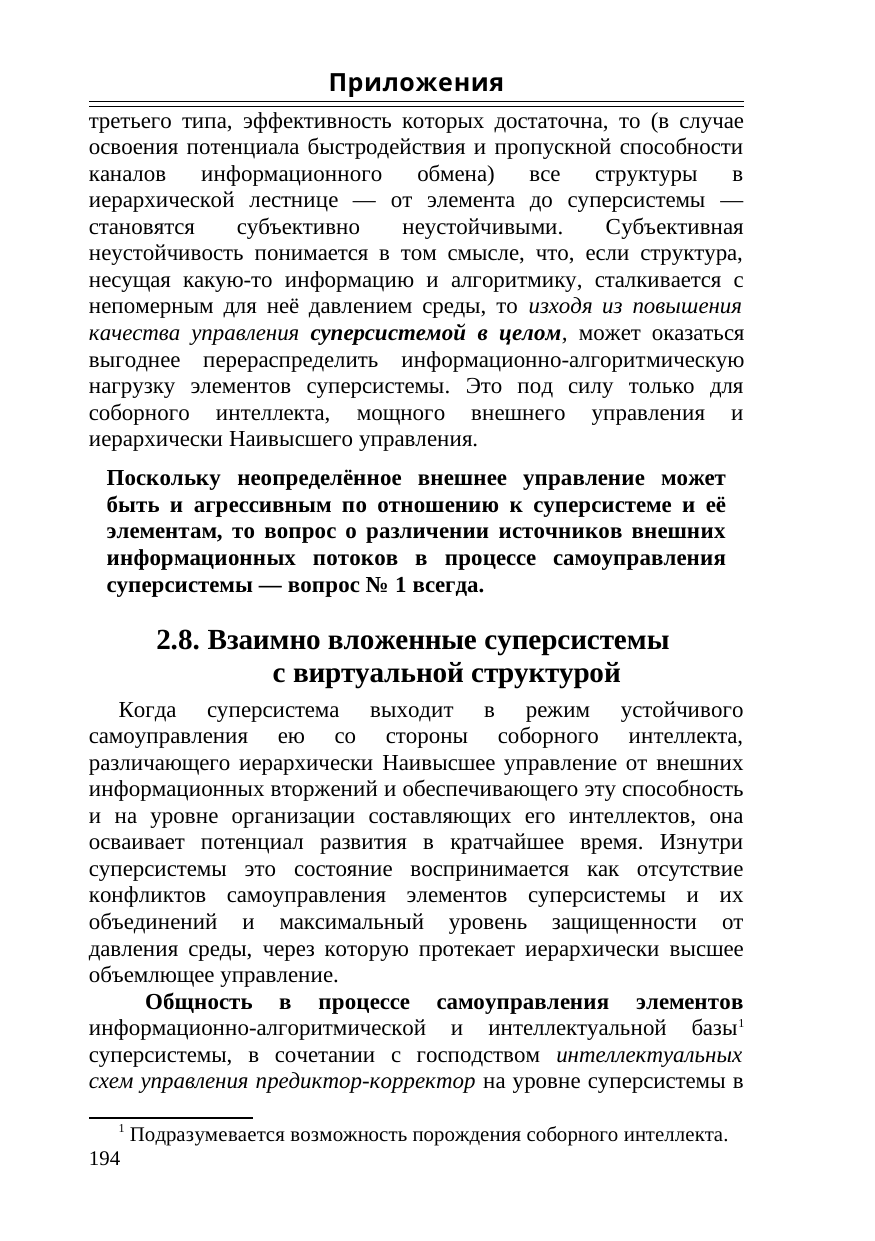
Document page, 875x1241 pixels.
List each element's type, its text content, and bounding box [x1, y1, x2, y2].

text Поскольку неопределённое внешнее управление может быть и агрессивным по отношению к суперсистеме и её элементам, то вопрос о различении источников внешних информационных потоков в процессе самоуправления суперсистемы — вопрос № 1 всегда. [106, 464, 726, 597]
subtitle 2.8. Взаимно вложенные суперсистемы с виртуальной структурой [89, 622, 744, 689]
text третьего типа, эффективность которых достаточна, то (в случае освоения потенциала быстродействия и пропускной способности каналов информационного обмена) все структуры в иерархической лестнице — от элемента до суперсистемы — становятся субъективно неустойчивыми. Субъективная неустойчивость понимается в том смысле, что, если структура, несущая какую-то информацию и алгоритмику, сталкивается с непомерным для неё давлением среды, то изходя из повышения качества управления суперсистемой в целом, может оказаться выгоднее перераспределить информационно-алгорит­мическую нагрузку элементов суперсистемы. Это под силу только для соборного интеллекта, мощного внешнего управления и иерархически Наивысшего управления. [89, 107, 744, 452]
text Общность в процессе самоуправления элементов информационно-алгоритмической и интеллектуальной базы суперсистемы, в сочетании с господством интеллектуальных схем управления предиктор-корректор на уровне суперсистемы в [89, 988, 744, 1094]
text Подразумевается возможность порождения соборного интеллекта. [89, 1124, 744, 1145]
text Когда суперсистема выходит в режим устойчивого самоуправления ею со стороны соборного интеллекта, различающего иерархически Наивысшее управление от внешних информационных вторжений и обеспечивающего эту способность и на уровне организации составляющих его интеллектов, она осваивает потенциал развития в кратчайшее время. Изнутри суперсистемы это состояние воспринимается как отсутствие конфликтов самоуправления элементов суперсистемы и их объединений и максимальный уровень защищенности от давления среды, через которую протекает иерархически высшее объемлющее управление. [89, 695, 744, 988]
